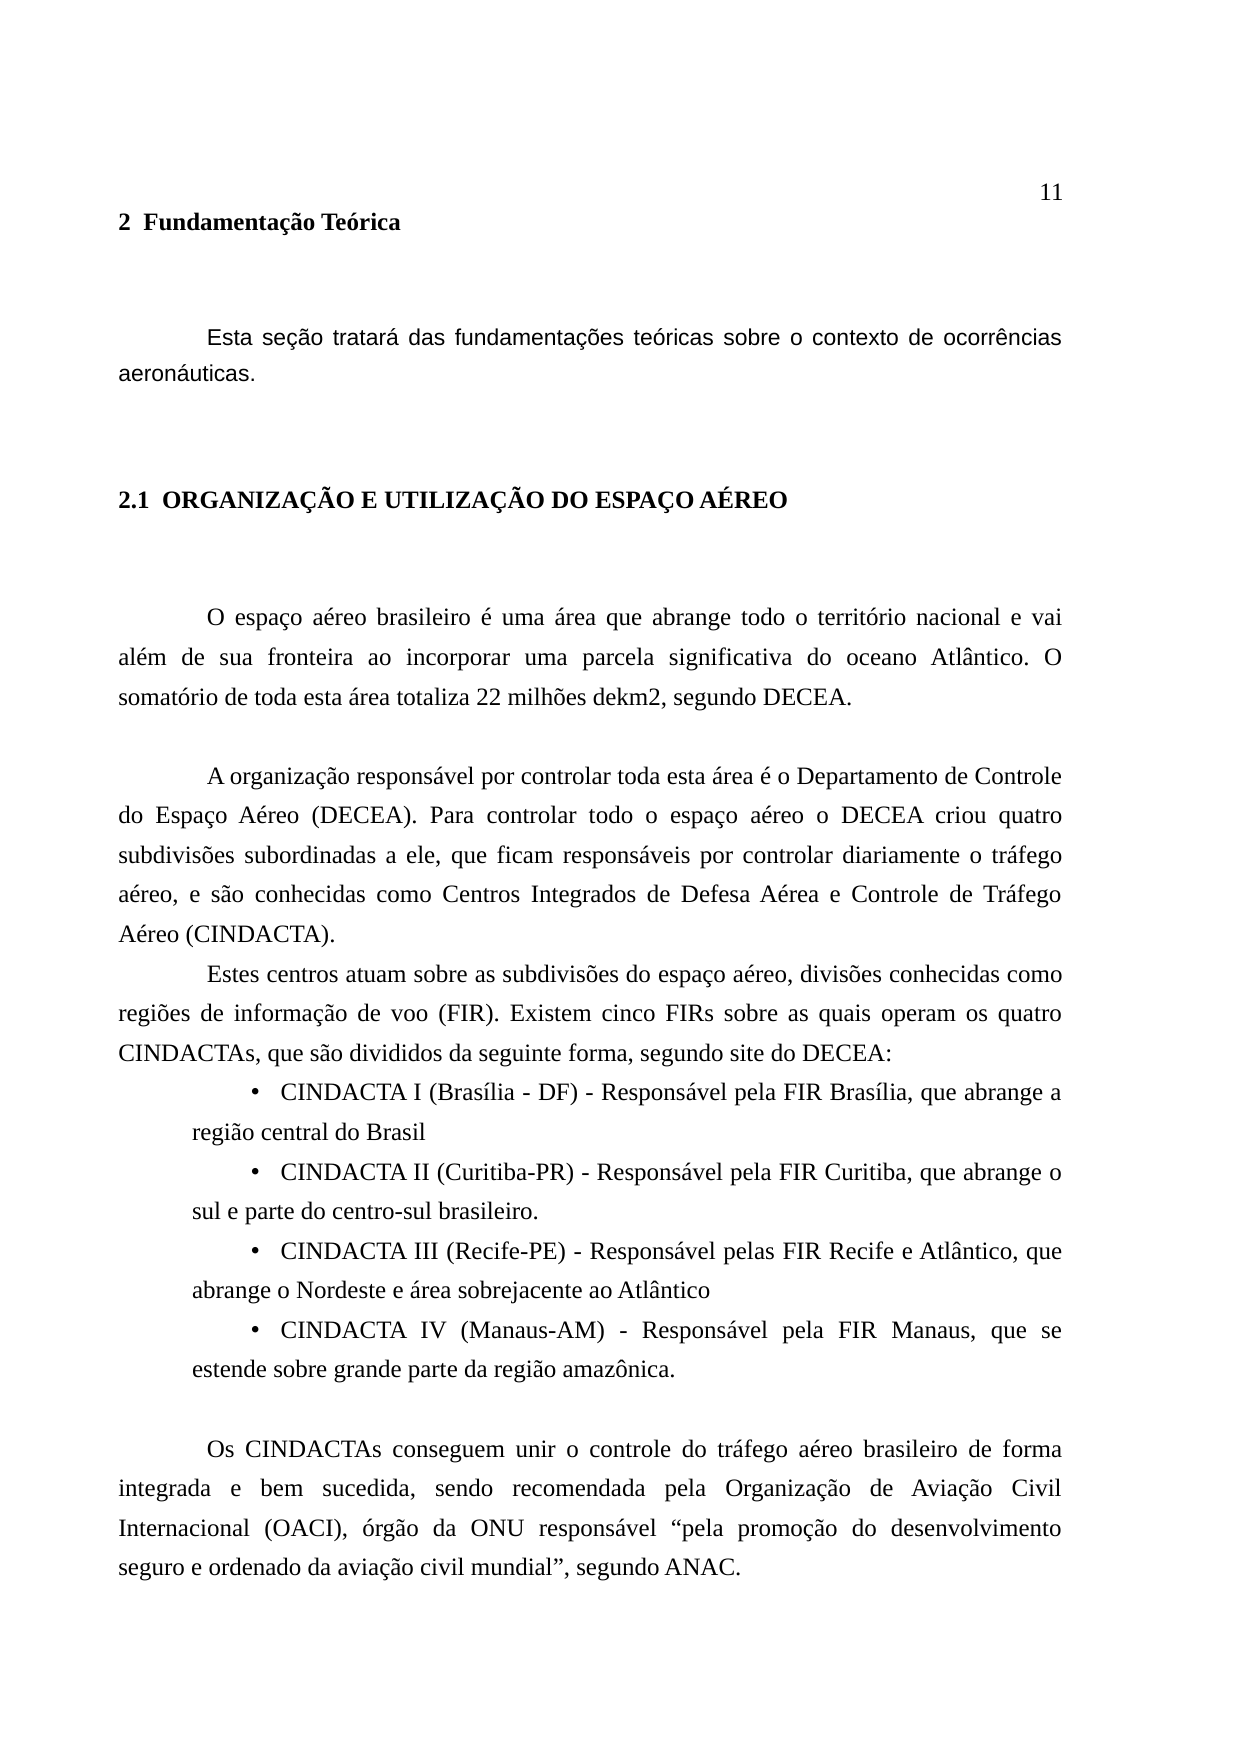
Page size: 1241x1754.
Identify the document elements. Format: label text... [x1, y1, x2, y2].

list CINDACTA III (Recife-PE) - Responsável pelas FIR Recife e Atlântico, que abrange o Nordeste e área sobrejacente ao Atlântico [162, 1236, 1063, 1304]
list CINDACTA II (Curitiba-PR) - Responsável pela FIR Curitiba, que abrange o sul e parte do centro-sul brasileiro. [162, 1157, 1063, 1225]
subtitle Fundamentação Teórica [118, 207, 1063, 235]
text Esta seção tratará das fundamentações teóricas sobre o contexto de ocorrências aeronáuticas. [118, 324, 1063, 387]
text O espaço aéreo brasileiro é uma área que abrange todo o território nacional e vai além de sua fronteira ao incorporar uma parcela significativa do oceano Atlântico. O somatório de toda esta área totaliza 22 milhões dekm2, segundo DECEA. [118, 602, 1063, 710]
list CINDACTA I (Brasília - DF) - Responsável pela FIR Brasília, que abrange a região central do Brasil [162, 1077, 1063, 1146]
text Os CINDACTAs conseguem unir o controle do tráfego aéreo brasileiro de forma integrada e bem sucedida, sendo recomendada pela Organização de Aviação Civil Internacional (OACI), órgão da ONU responsável “pela promoção do desenvolvimento seguro e ordenado da aviação civil mundial”, segundo ANAC. [118, 1434, 1063, 1581]
subtitle Organização e utilização do espaço aéreo [118, 485, 1063, 514]
text Estes centros atuam sobre as subdivisões do espaço aéreo, divisões conhecidas como regiões de informação de voo (FIR). Existem cinco FIRs sobre as quais operam os quatro CINDACTAs, que são divididos da seguinte forma, segundo site do DECEA: [118, 959, 1063, 1067]
text A organização responsável por controlar toda esta área é o Departamento de Controle do Espaço Aéreo (DECEA). Para controlar todo o espaço aéreo o DECEA criou quatro subdivisões subordinadas a ele, que ficam responsáveis por controlar diariamente o tráfego aéreo, e são conhecidas como Centros Integrados de Defesa Aérea e Controle de Tráfego Aéreo (CINDACTA). [118, 761, 1063, 948]
list CINDACTA IV (Manaus-AM) - Responsável pela FIR Manaus, que se estende sobre grande parte da região amazônica. [162, 1315, 1063, 1383]
